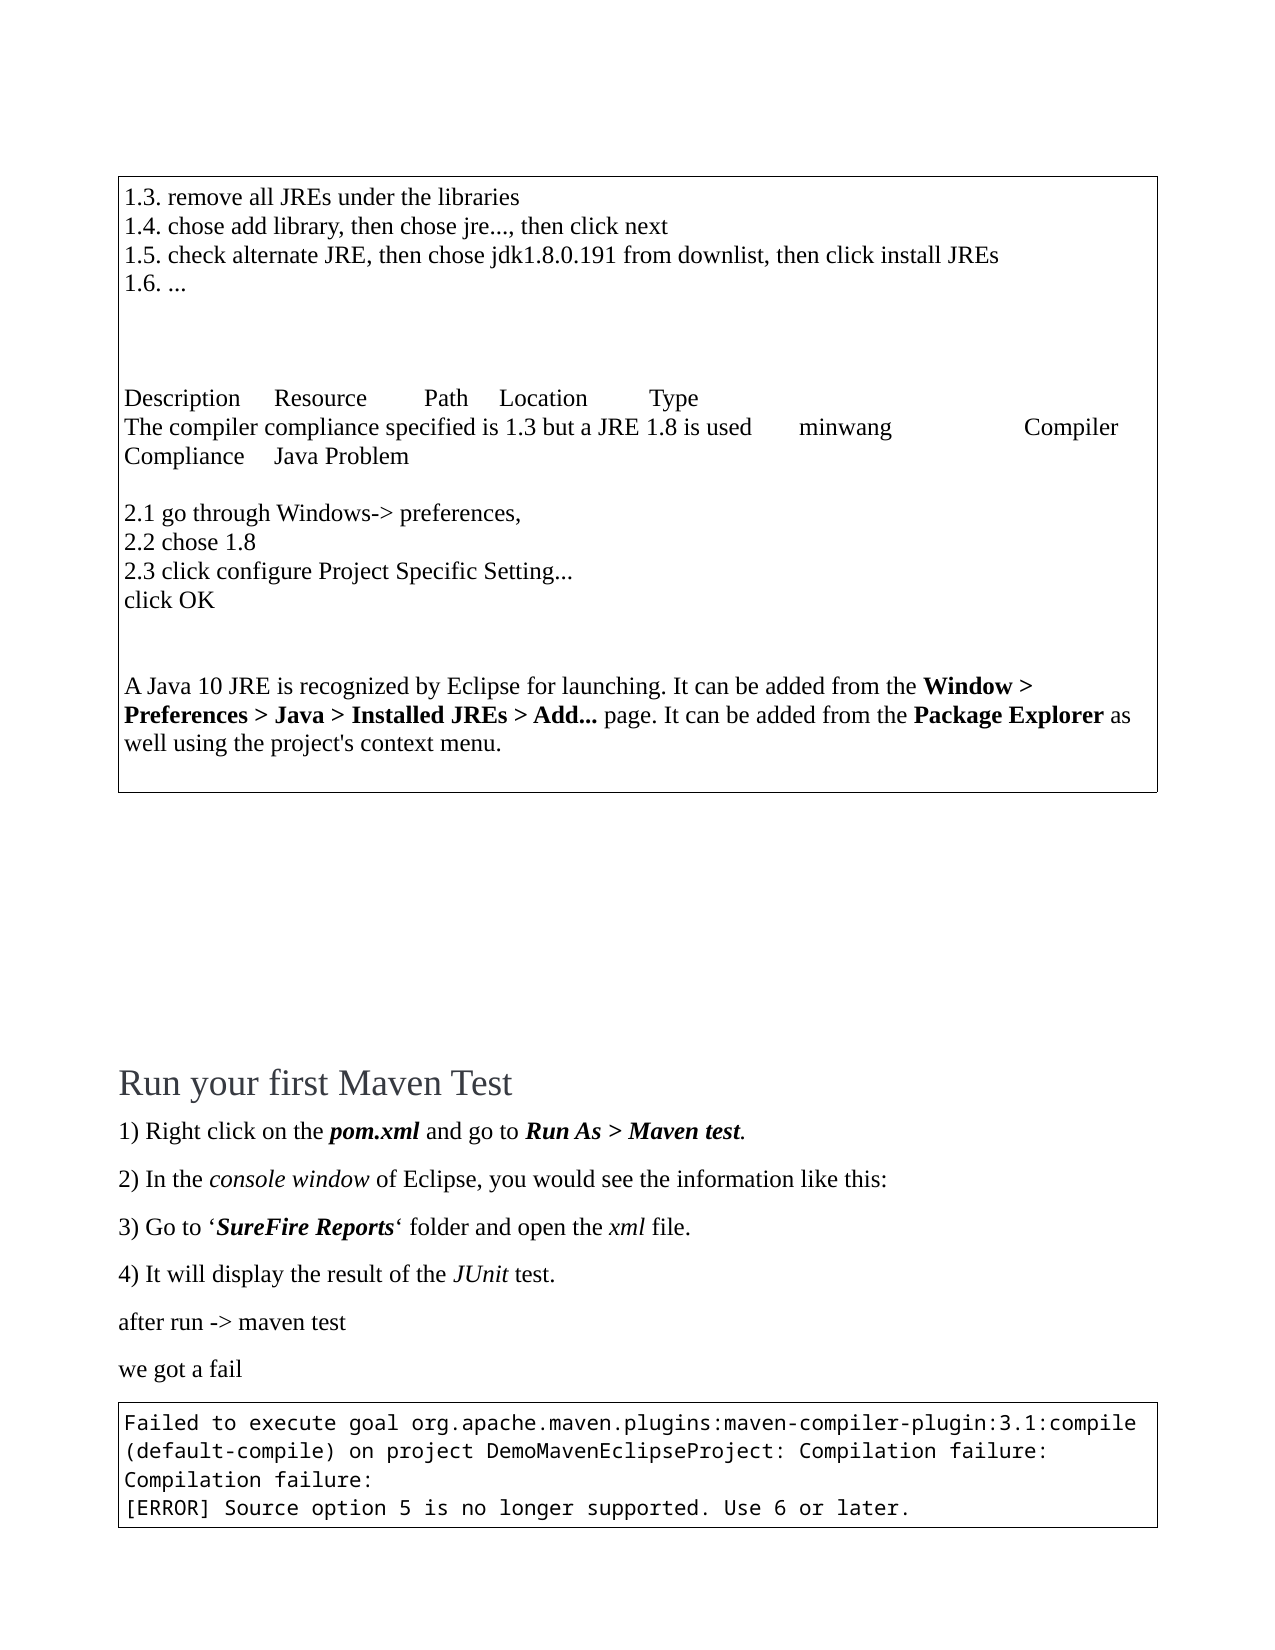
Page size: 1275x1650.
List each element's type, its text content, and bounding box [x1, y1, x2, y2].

text 2) In the console window of Eclipse, you would see the information like this: [118, 1164, 1157, 1193]
text after run -> maven test [118, 1307, 1157, 1336]
table_header Failed to execute goal org.apache.maven.plugins:maven-compiler-plugin:3.1:compile (default-compile) on project DemoMavenEclipseProject: Compilation failure: Compilation failure: [ERROR] Source option 5 is no longer supported. Use 6 or later. [119, 1403, 1157, 1527]
text we got a fail [118, 1354, 1157, 1383]
text 4) It will display the result of the JUnit test. [118, 1259, 1157, 1288]
text 1) Right click on the pom.xml and go to Run As > Maven test. [118, 1116, 1157, 1145]
table_header 1.3. remove all JREs under the libraries 1.4. chose add library, then chose jre..., then click next 1.5. check alternate JRE, then chose jdk1.8.0.191 from downlist, then click install JREs 1.6. ... Description Resource Path Location Type The compiler compliance specified is 1.3 but a JRE 1.8 is used minwang Compiler Compliance Java Problem 2.1 go through Windows-> preferences, 2.2 chose 1.8 2.3 click configure Project Specific Setting... click OK A Java 10 JRE is recognized by Eclipse for launching. It can be added from the Window > Preferences > Java > Installed JREs > Add... page. It can be added from the Package Explorer as well using the project's context menu. [119, 177, 1157, 792]
text 3) Go to ‘SureFire Reports‘ folder and open the xml file. [118, 1212, 1157, 1240]
subtitle Run your first Maven Test [118, 1061, 1157, 1104]
